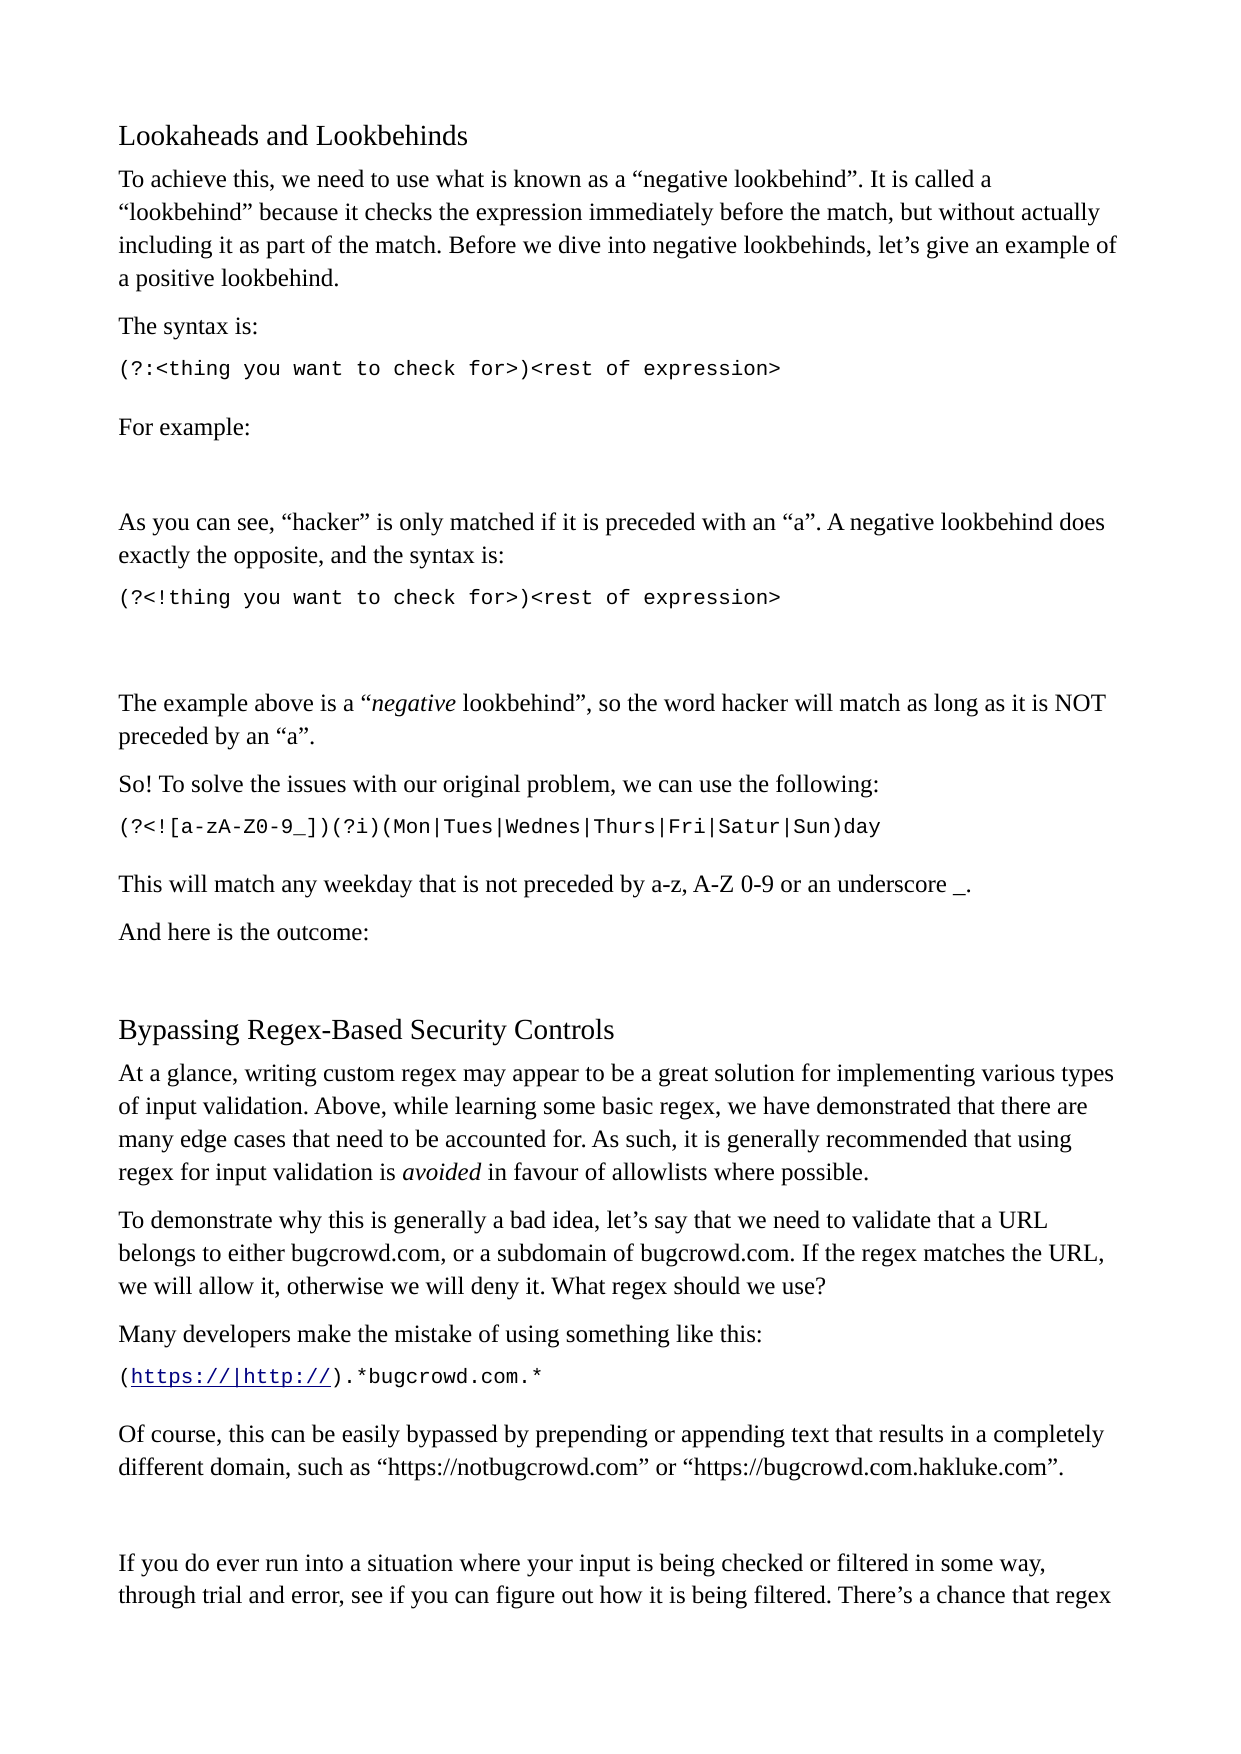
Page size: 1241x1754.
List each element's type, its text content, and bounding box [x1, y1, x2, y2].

text (?<![a-zA-Z0-9_])(?i)(Mon|Tues|Wednes|Thurs|Fri|Satur|Sun)day [118, 816, 1122, 840]
text The example above is a “negative lookbehind”, so the word hacker will match as long as it is NOT preceded by an “a”. [118, 688, 1122, 750]
text If you do ever run into a situation where your input is being checked or filtered in some way, through trial and error, see if you can figure out how it is being filtered. There’s a chance that regex [118, 1548, 1122, 1609]
text (https://|http://).*bugcrowd.com.* [118, 1366, 1122, 1390]
subtitle Bypassing Regex-Based Security Controls [118, 1012, 1122, 1046]
text To demonstrate why this is generally a bad idea, let’s say that we need to validate that a URL belongs to either bugcrowd.com, or a subdomain of bugcrowd.com. If the regex matches the URL, we will allow it, otherwise we will deny it. What regex should we use? [118, 1205, 1122, 1300]
text And here is the outcome: [118, 917, 1122, 946]
text The syntax is: [118, 311, 1122, 339]
text For example: [118, 412, 1122, 440]
text This will match any weekday that is not preceded by a-z, A-Z 0-9 or an underscore _. [118, 869, 1122, 898]
text (?:<thing you want to check for>)<rest of expression> [118, 358, 1122, 382]
text So! To solve the issues with our original problem, we can use the following: [118, 769, 1122, 797]
text Many developers make the mistake of using something like this: [118, 1319, 1122, 1347]
text At a glance, writing custom regex may appear to be a great solution for implementing various types of input validation. Above, while learning some basic regex, we have demonstrated that there are many edge cases that need to be accounted for. As such, it is generally recommended that using regex for input validation is avoided in favour of allowlists where possible. [118, 1058, 1122, 1186]
text (?<!thing you want to check for>)<rest of expression> [118, 587, 1122, 611]
text To achieve this, we need to use what is known as a “negative lookbehind”. It is called a “lookbehind” because it checks the expression immediately before the match, but without actually including it as part of the match. Before we dive into negative lookbehinds, let’s give an example of a positive lookbehind. [118, 164, 1122, 292]
text Of course, this can be easily bypassed by prepending or appending text that results in a completely different domain, such as “https://notbugcrowd.com” or “https://bugcrowd.com.hakluke.com”. [118, 1419, 1122, 1481]
subtitle Lookaheads and Lookbehinds [118, 118, 1122, 152]
text As you can see, “hacker” is only matched if it is preceded with an “a”. A negative lookbehind does exactly the opposite, and the syntax is: [118, 507, 1122, 568]
